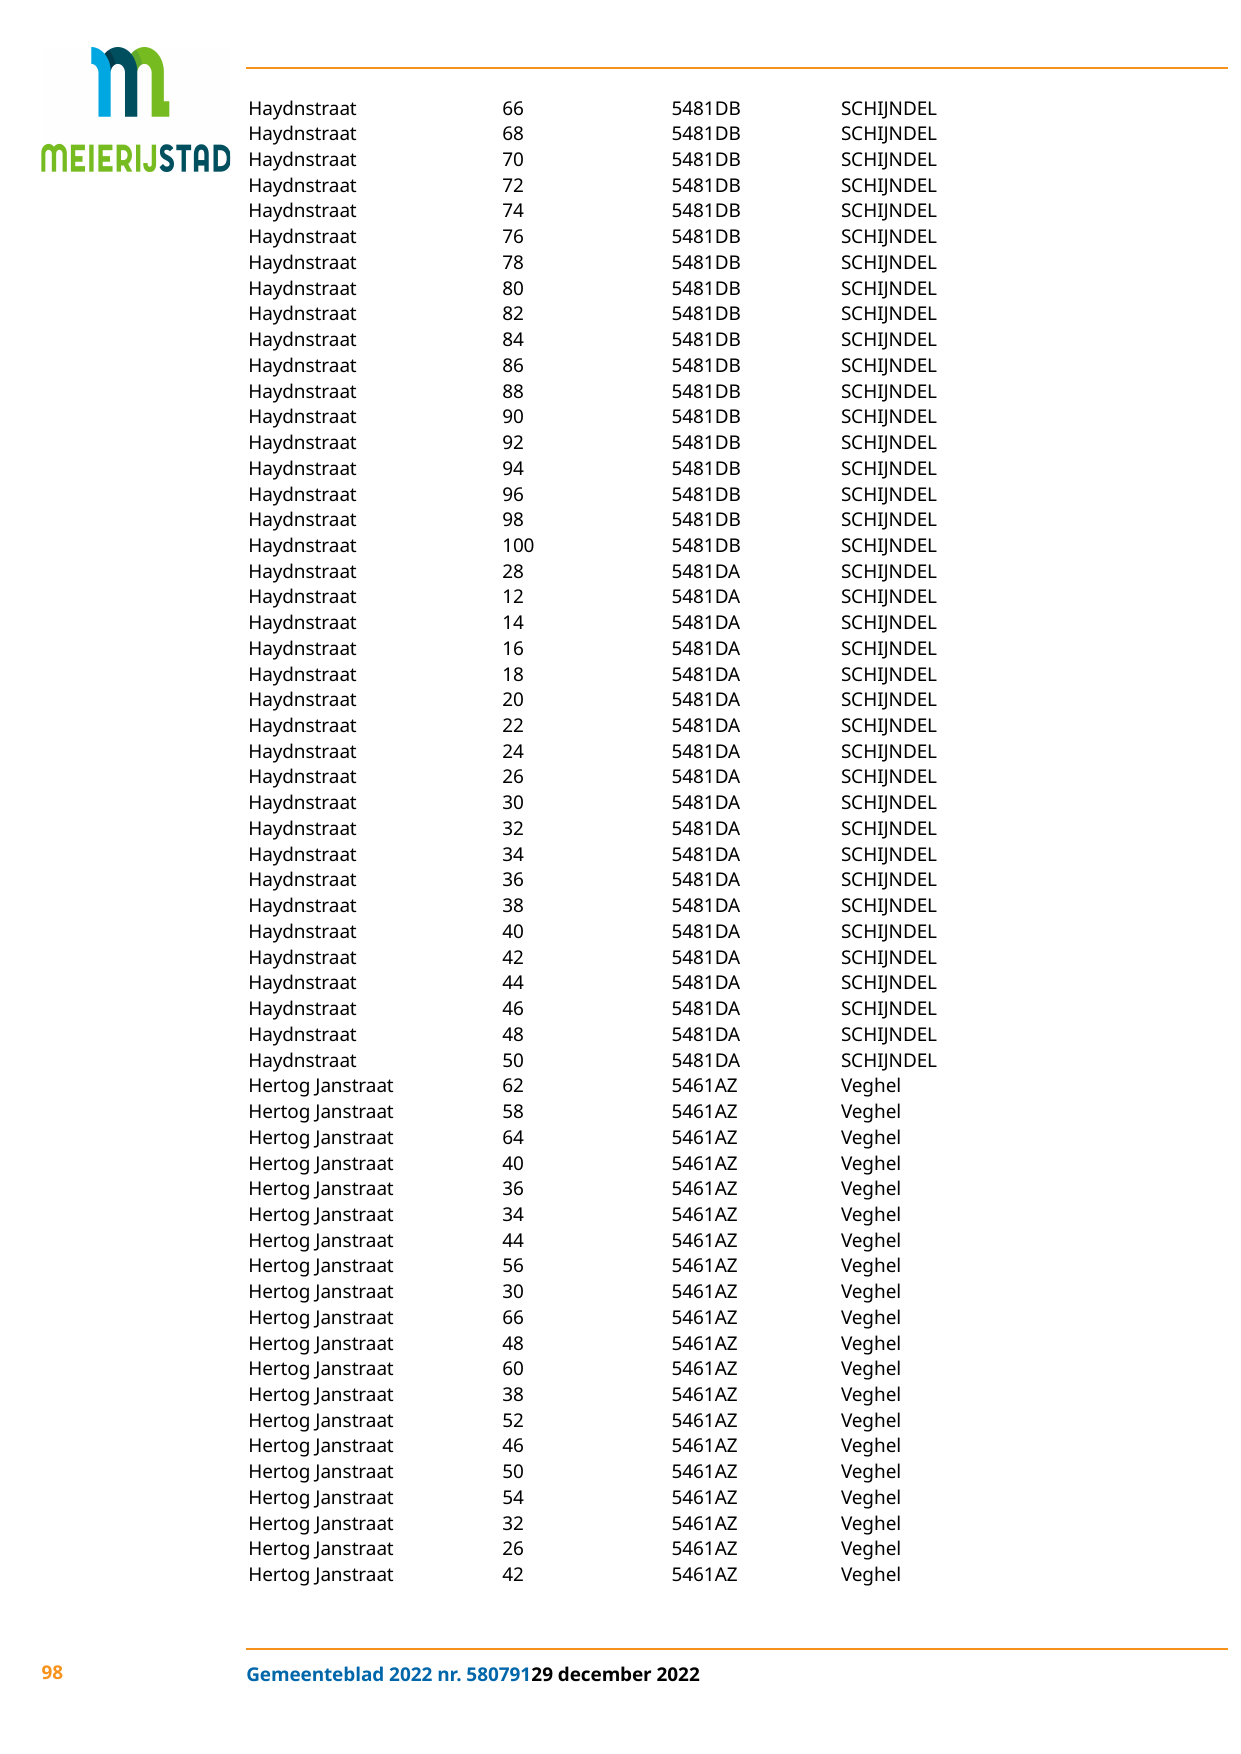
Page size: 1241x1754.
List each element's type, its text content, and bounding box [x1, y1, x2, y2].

table_cell SCHIJNDEL [841, 198, 1066, 223]
table_cell Hertog Janstraat [248, 1459, 502, 1484]
table_cell Veghel [841, 1124, 1066, 1150]
table_cell 78 [502, 249, 587, 275]
table_cell Veghel [841, 1227, 1066, 1253]
table_cell [587, 1150, 671, 1175]
table_cell 5481DA [671, 764, 841, 789]
table_cell Hertog Janstraat [248, 1175, 502, 1201]
table_cell 5461AZ [671, 1381, 841, 1407]
table_cell Haydnstraat [248, 558, 502, 584]
table_cell 60 [502, 1356, 587, 1381]
table_cell 5481DA [671, 970, 841, 995]
table_cell 5481DB [671, 146, 841, 172]
table_cell 5481DA [671, 584, 841, 609]
table_cell 48 [502, 1021, 587, 1047]
table_cell SCHIJNDEL [841, 1021, 1066, 1047]
table_cell 5461AZ [671, 1201, 841, 1227]
table_cell Haydnstraat [248, 687, 502, 712]
table_cell 5481DB [671, 95, 841, 121]
table_cell [587, 1073, 671, 1098]
table_cell SCHIJNDEL [841, 584, 1066, 609]
table_cell [587, 121, 671, 146]
table_cell [587, 1304, 671, 1330]
table_cell 5481DA [671, 867, 841, 892]
table_cell Hertog Janstraat [248, 1381, 502, 1407]
table_cell 94 [502, 455, 587, 481]
table_cell 5481DA [671, 738, 841, 764]
table_cell [587, 558, 671, 584]
table_cell Haydnstraat [248, 764, 502, 789]
table_cell 5461AZ [671, 1536, 841, 1561]
table_cell Hertog Janstraat [248, 1073, 502, 1098]
table_cell 66 [502, 1304, 587, 1330]
table_cell 5481DA [671, 841, 841, 867]
table_cell Hertog Janstraat [248, 1150, 502, 1175]
table_cell [587, 506, 671, 532]
table_cell Hertog Janstraat [248, 1484, 502, 1510]
table_cell Haydnstraat [248, 352, 502, 378]
table_cell 26 [502, 764, 587, 789]
table_cell 5481DA [671, 635, 841, 661]
table_cell 16 [502, 635, 587, 661]
table_cell SCHIJNDEL [841, 352, 1066, 378]
table_cell [587, 249, 671, 275]
table_cell [587, 1098, 671, 1124]
table_cell Haydnstraat [248, 506, 502, 532]
table_cell 22 [502, 712, 587, 738]
table_cell [587, 790, 671, 815]
table_cell [587, 918, 671, 944]
table_cell 5461AZ [671, 1330, 841, 1356]
table_cell Veghel [841, 1536, 1066, 1561]
table_cell 12 [502, 584, 587, 609]
table_cell [587, 584, 671, 609]
table_cell Hertog Janstraat [248, 1330, 502, 1356]
table_cell [587, 146, 671, 172]
table_cell Veghel [841, 1150, 1066, 1175]
table_cell 44 [502, 1227, 587, 1253]
table_cell Haydnstraat [248, 944, 502, 969]
table_cell SCHIJNDEL [841, 944, 1066, 969]
table_cell Veghel [841, 1381, 1066, 1407]
table_cell Haydnstraat [248, 95, 502, 121]
table_cell 36 [502, 1175, 587, 1201]
table_cell 5481DB [671, 532, 841, 558]
table_cell [587, 326, 671, 352]
table_cell 5481DB [671, 275, 841, 301]
table_cell SCHIJNDEL [841, 146, 1066, 172]
table_cell 50 [502, 1459, 587, 1484]
table_cell Veghel [841, 1459, 1066, 1484]
table_cell Hertog Janstraat [248, 1356, 502, 1381]
table_cell [587, 1253, 671, 1278]
table_cell [587, 1227, 671, 1253]
table_cell SCHIJNDEL [841, 815, 1066, 841]
table_cell Hertog Janstraat [248, 1407, 502, 1433]
table_cell 5481DB [671, 506, 841, 532]
table_cell Hertog Janstraat [248, 1124, 502, 1150]
table_cell Hertog Janstraat [248, 1304, 502, 1330]
table_cell SCHIJNDEL [841, 918, 1066, 944]
table_cell SCHIJNDEL [841, 326, 1066, 352]
table_cell Haydnstraat [248, 404, 502, 429]
table_cell 5481DA [671, 790, 841, 815]
table_cell Veghel [841, 1175, 1066, 1201]
table_cell [587, 301, 671, 326]
table_cell [587, 1433, 671, 1458]
table_cell Haydnstraat [248, 275, 502, 301]
table_cell Haydnstraat [248, 584, 502, 609]
table_cell 64 [502, 1124, 587, 1150]
table_cell [587, 687, 671, 712]
table_cell Veghel [841, 1407, 1066, 1433]
table_cell SCHIJNDEL [841, 609, 1066, 635]
table_cell 5481DB [671, 224, 841, 249]
table_cell 62 [502, 1073, 587, 1098]
table_cell [587, 224, 671, 249]
table_cell 72 [502, 172, 587, 198]
table_cell [587, 481, 671, 506]
table_cell Haydnstraat [248, 481, 502, 506]
table_cell 18 [502, 661, 587, 687]
table_cell 5481DB [671, 404, 841, 429]
table_cell SCHIJNDEL [841, 455, 1066, 481]
table_cell Hertog Janstraat [248, 1561, 502, 1587]
table_cell SCHIJNDEL [841, 429, 1066, 455]
table_cell 5481DA [671, 893, 841, 918]
table_cell 80 [502, 275, 587, 301]
table_cell Haydnstraat [248, 893, 502, 918]
table_cell [587, 95, 671, 121]
table_cell 5481DA [671, 558, 841, 584]
table_cell SCHIJNDEL [841, 558, 1066, 584]
table_cell 24 [502, 738, 587, 764]
table_cell Veghel [841, 1561, 1066, 1587]
table_cell Hertog Janstraat [248, 1510, 502, 1536]
table_cell 5481DB [671, 429, 841, 455]
table_cell 5461AZ [671, 1459, 841, 1484]
table_cell SCHIJNDEL [841, 172, 1066, 198]
table_cell 50 [502, 1047, 587, 1072]
table_cell [587, 352, 671, 378]
table_cell [587, 275, 671, 301]
table_cell Veghel [841, 1356, 1066, 1381]
table_cell [587, 661, 671, 687]
table_cell [587, 893, 671, 918]
table_cell 5461AZ [671, 1073, 841, 1098]
table_cell 5481DA [671, 995, 841, 1021]
table_cell SCHIJNDEL [841, 404, 1066, 429]
table_cell Haydnstraat [248, 918, 502, 944]
table_cell 74 [502, 198, 587, 223]
table_cell 5481DB [671, 301, 841, 326]
table_cell 90 [502, 404, 587, 429]
table_cell [587, 1330, 671, 1356]
table_cell Haydnstraat [248, 249, 502, 275]
table_cell SCHIJNDEL [841, 841, 1066, 867]
table_cell [587, 1407, 671, 1433]
table_cell Haydnstraat [248, 429, 502, 455]
table_cell SCHIJNDEL [841, 301, 1066, 326]
table_cell Haydnstraat [248, 378, 502, 403]
table_cell 5461AZ [671, 1098, 841, 1124]
table_cell SCHIJNDEL [841, 506, 1066, 532]
picture [41, 47, 231, 172]
table_cell 5481DA [671, 944, 841, 969]
table_cell 5461AZ [671, 1356, 841, 1381]
table_cell SCHIJNDEL [841, 275, 1066, 301]
table_cell 46 [502, 1433, 587, 1458]
table_cell Hertog Janstraat [248, 1433, 502, 1458]
table_cell Haydnstraat [248, 712, 502, 738]
table_cell [587, 609, 671, 635]
table_cell Hertog Janstraat [248, 1253, 502, 1278]
table_cell Haydnstraat [248, 198, 502, 223]
table_cell Veghel [841, 1330, 1066, 1356]
table_cell Haydnstraat [248, 841, 502, 867]
table_cell SCHIJNDEL [841, 249, 1066, 275]
table_cell 5461AZ [671, 1484, 841, 1510]
table_cell [587, 815, 671, 841]
table_cell Haydnstraat [248, 1047, 502, 1072]
table_cell Veghel [841, 1510, 1066, 1536]
table_cell SCHIJNDEL [841, 790, 1066, 815]
table_cell 34 [502, 1201, 587, 1227]
table_cell 5461AZ [671, 1150, 841, 1175]
table_cell [587, 378, 671, 403]
table_cell Haydnstraat [248, 609, 502, 635]
table_cell Hertog Janstraat [248, 1201, 502, 1227]
table_cell 5481DA [671, 1047, 841, 1072]
table_cell Haydnstraat [248, 661, 502, 687]
table_cell 5481DB [671, 326, 841, 352]
table_cell [587, 1484, 671, 1510]
table_cell [587, 172, 671, 198]
table_cell [587, 1201, 671, 1227]
table_cell 42 [502, 944, 587, 969]
table_cell 5481DB [671, 455, 841, 481]
table_cell Haydnstraat [248, 635, 502, 661]
table_cell SCHIJNDEL [841, 893, 1066, 918]
table_cell SCHIJNDEL [841, 635, 1066, 661]
table_cell SCHIJNDEL [841, 712, 1066, 738]
table_cell [587, 944, 671, 969]
table_cell SCHIJNDEL [841, 867, 1066, 892]
table_cell Veghel [841, 1098, 1066, 1124]
table_cell [587, 1381, 671, 1407]
table_cell SCHIJNDEL [841, 738, 1066, 764]
table_cell 92 [502, 429, 587, 455]
table_cell [587, 712, 671, 738]
table_cell [587, 995, 671, 1021]
table_cell Veghel [841, 1278, 1066, 1304]
table_cell SCHIJNDEL [841, 995, 1066, 1021]
table_cell SCHIJNDEL [841, 970, 1066, 995]
table_cell 96 [502, 481, 587, 506]
table_cell 70 [502, 146, 587, 172]
table_cell [587, 1021, 671, 1047]
table_cell SCHIJNDEL [841, 224, 1066, 249]
table_cell 30 [502, 1278, 587, 1304]
table_cell 5481DA [671, 609, 841, 635]
table_cell 38 [502, 893, 587, 918]
table_cell [587, 635, 671, 661]
table_cell Haydnstraat [248, 224, 502, 249]
table_cell 68 [502, 121, 587, 146]
table_cell [587, 429, 671, 455]
table_cell Haydnstraat [248, 790, 502, 815]
table_cell 5461AZ [671, 1227, 841, 1253]
table_cell 32 [502, 1510, 587, 1536]
table_cell 5481DB [671, 121, 841, 146]
table_cell SCHIJNDEL [841, 378, 1066, 403]
table_cell [587, 867, 671, 892]
table_cell Veghel [841, 1073, 1066, 1098]
table_cell [587, 455, 671, 481]
table_cell SCHIJNDEL [841, 661, 1066, 687]
table_cell 5461AZ [671, 1278, 841, 1304]
table_cell 98 [502, 506, 587, 532]
table_cell SCHIJNDEL [841, 481, 1066, 506]
table_cell 5481DB [671, 352, 841, 378]
table_cell [587, 532, 671, 558]
table_cell 42 [502, 1561, 587, 1587]
table_cell 76 [502, 224, 587, 249]
table_cell Haydnstraat [248, 738, 502, 764]
table_cell 5481DA [671, 712, 841, 738]
table_cell 36 [502, 867, 587, 892]
table_cell 44 [502, 970, 587, 995]
table_cell 5481DA [671, 1021, 841, 1047]
table_cell [587, 1356, 671, 1381]
table_cell SCHIJNDEL [841, 1047, 1066, 1072]
table_cell Veghel [841, 1484, 1066, 1510]
table_cell [587, 1175, 671, 1201]
table_cell [587, 764, 671, 789]
table_cell SCHIJNDEL [841, 764, 1066, 789]
table_cell Hertog Janstraat [248, 1098, 502, 1124]
table_cell 26 [502, 1536, 587, 1561]
table_cell Hertog Janstraat [248, 1536, 502, 1561]
table_cell Haydnstraat [248, 326, 502, 352]
table_cell Haydnstraat [248, 815, 502, 841]
table_cell 5461AZ [671, 1175, 841, 1201]
table_cell 54 [502, 1484, 587, 1510]
table_cell Veghel [841, 1304, 1066, 1330]
table_cell [587, 1510, 671, 1536]
table_cell 5481DB [671, 172, 841, 198]
table_cell Haydnstraat [248, 867, 502, 892]
table_cell 5461AZ [671, 1407, 841, 1433]
table_cell 84 [502, 326, 587, 352]
table_cell [587, 1047, 671, 1072]
table_cell Hertog Janstraat [248, 1278, 502, 1304]
table_cell SCHIJNDEL [841, 95, 1066, 121]
table_cell 86 [502, 352, 587, 378]
table_cell 14 [502, 609, 587, 635]
table_cell 56 [502, 1253, 587, 1278]
table_cell 5481DB [671, 249, 841, 275]
table_cell 34 [502, 841, 587, 867]
table_cell 40 [502, 918, 587, 944]
table_cell Haydnstraat [248, 1021, 502, 1047]
table_cell Haydnstraat [248, 301, 502, 326]
table_cell 5481DA [671, 918, 841, 944]
table_cell SCHIJNDEL [841, 532, 1066, 558]
table_cell 20 [502, 687, 587, 712]
table_cell 46 [502, 995, 587, 1021]
table_cell [587, 738, 671, 764]
table_cell 38 [502, 1381, 587, 1407]
table_cell 5481DB [671, 198, 841, 223]
table_cell 28 [502, 558, 587, 584]
table_cell [587, 1124, 671, 1150]
table_cell 88 [502, 378, 587, 403]
table_cell [587, 970, 671, 995]
table_cell 40 [502, 1150, 587, 1175]
table_cell SCHIJNDEL [841, 121, 1066, 146]
table_cell 5481DB [671, 378, 841, 403]
table_cell 5461AZ [671, 1561, 841, 1587]
table_cell Veghel [841, 1253, 1066, 1278]
table_cell Haydnstraat [248, 172, 502, 198]
table_cell [587, 1536, 671, 1561]
table_cell 66 [502, 95, 587, 121]
table_cell 5461AZ [671, 1124, 841, 1150]
table_cell [587, 1561, 671, 1587]
table_cell 5481DB [671, 481, 841, 506]
table_cell Haydnstraat [248, 146, 502, 172]
table_cell 52 [502, 1407, 587, 1433]
table_cell 30 [502, 790, 587, 815]
table_cell Veghel [841, 1201, 1066, 1227]
table_cell 32 [502, 815, 587, 841]
table_cell 58 [502, 1098, 587, 1124]
table_cell 5481DA [671, 661, 841, 687]
table_cell Haydnstraat [248, 995, 502, 1021]
table_cell 48 [502, 1330, 587, 1356]
table_cell Haydnstraat [248, 970, 502, 995]
table_cell [587, 198, 671, 223]
table_cell [587, 1459, 671, 1484]
table_cell [587, 841, 671, 867]
table_cell 5461AZ [671, 1510, 841, 1536]
table_cell [587, 404, 671, 429]
table_cell 5461AZ [671, 1304, 841, 1330]
table_cell Haydnstraat [248, 455, 502, 481]
table_cell 5461AZ [671, 1253, 841, 1278]
table_cell 5481DA [671, 815, 841, 841]
table_cell 5481DA [671, 687, 841, 712]
table_cell Haydnstraat [248, 532, 502, 558]
table_cell SCHIJNDEL [841, 687, 1066, 712]
table_cell Veghel [841, 1433, 1066, 1458]
table_cell 5461AZ [671, 1433, 841, 1458]
table_cell 82 [502, 301, 587, 326]
table_cell Hertog Janstraat [248, 1227, 502, 1253]
table_cell Haydnstraat [248, 121, 502, 146]
table_cell 100 [502, 532, 587, 558]
table_cell [587, 1278, 671, 1304]
